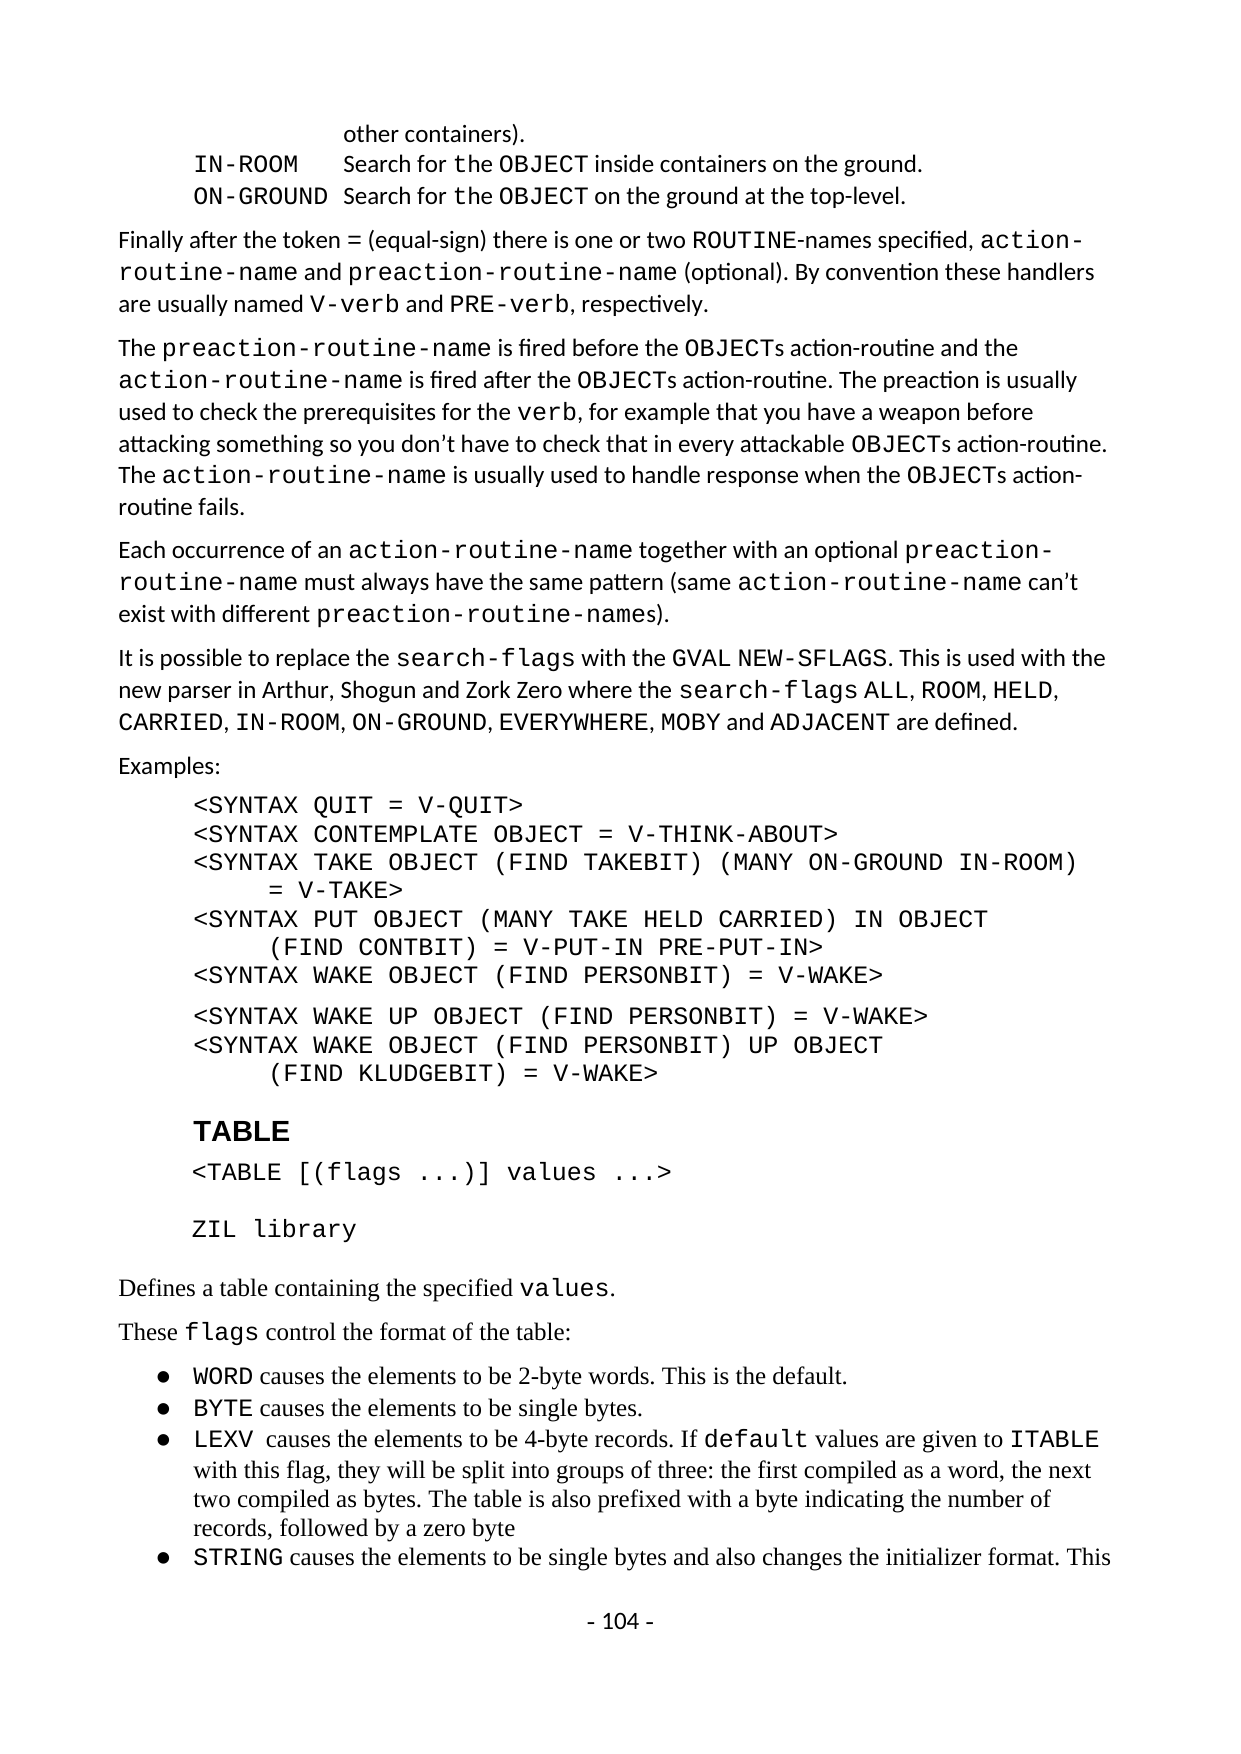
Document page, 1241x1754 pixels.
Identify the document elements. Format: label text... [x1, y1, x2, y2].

list STRING causes the elements to be single bytes and also changes the initializer format. This [156, 1541, 1122, 1573]
list LEXV causes the elements to be 4-byte records. If default values are given to ITABLE with this flag, they will be split into groups of three: the first compiled as a word, the next two compiled as bytes. The table is also prefixed with a byte indicating the number of records, followed by a zero byte [156, 1423, 1122, 1541]
list WORD causes the elements to be 2-byte words. This is the default. [156, 1360, 1122, 1392]
text Finally after the token = (equal-sign) there is one or two ROUTINE-names specified, action-routine-name and preaction-routine-name (optional). By convention these handlers are usually named V-verb and PRE-verb, respectively. [118, 225, 1122, 320]
text <SYNTAX WAKE UP OBJECT (FIND PERSONBIT) = V-WAKE> <SYNTAX WAKE OBJECT (FIND PERSONBIT) UP OBJECT (FIND KLUDGEBIT) = V-WAKE> [118, 1004, 1122, 1089]
subtitle TABLE [193, 1114, 1122, 1147]
text ZIL library [192, 1217, 1122, 1245]
text These flags control the format of the table: [118, 1317, 1122, 1347]
text Examples: [118, 750, 1122, 781]
text <SYNTAX QUIT = V-QUIT> <SYNTAX CONTEMPLATE OBJECT = V-THINK-ABOUT> <SYNTAX TAKE OBJECT (FIND TAKEBIT) (MANY ON-GROUND IN-ROOM) = V-TAKE> <SYNTAX PUT OBJECT (MANY TAKE HELD CARRIED) IN OBJECT (FIND CONTBIT) = V-PUT-IN PRE-PUT-IN> <SYNTAX WAKE OBJECT (FIND PERSONBIT) = V-WAKE> [118, 793, 1122, 991]
text The preaction-routine-name is fired before the OBJECTs action-routine and the action-routine-name is fired after the OBJECTs action-routine. The preaction is usually used to check the prerequisites for the verb, for example that you have a weapon before attacking something so you don’t have to check that in every attackable OBJECTs action-routine. The action-routine-name is usually used to handle response when the OBJECTs action-routine fails. [118, 332, 1122, 522]
text Defines a table containing the specified values. [118, 1273, 1122, 1304]
text It is possible to replace the search-flags with the GVAL NEW-SFLAGS. This is used with the new parser in Arthur, Shogun and Zork Zero where the search-flags ALL, ROOM, HELD, CARRIED, IN-ROOM, ON-GROUND, EVERYWHERE, MOBY and ADJACENT are defined. [118, 642, 1122, 737]
text Each occurrence of an action-routine-name together with an optional preaction-routine-name must always have the same pattern (same action-routine-name can’t exist with different preaction-routine-names). [118, 534, 1122, 630]
text <TABLE [(flags ...)] values ...> [192, 1160, 1122, 1188]
text other containers). IN-ROOM Search for the OBJECT inside containers on the ground. ON-GROUND Search for the OBJECT on the ground at the top-level. [118, 118, 1122, 212]
list BYTE causes the elements to be single bytes. [156, 1392, 1122, 1423]
